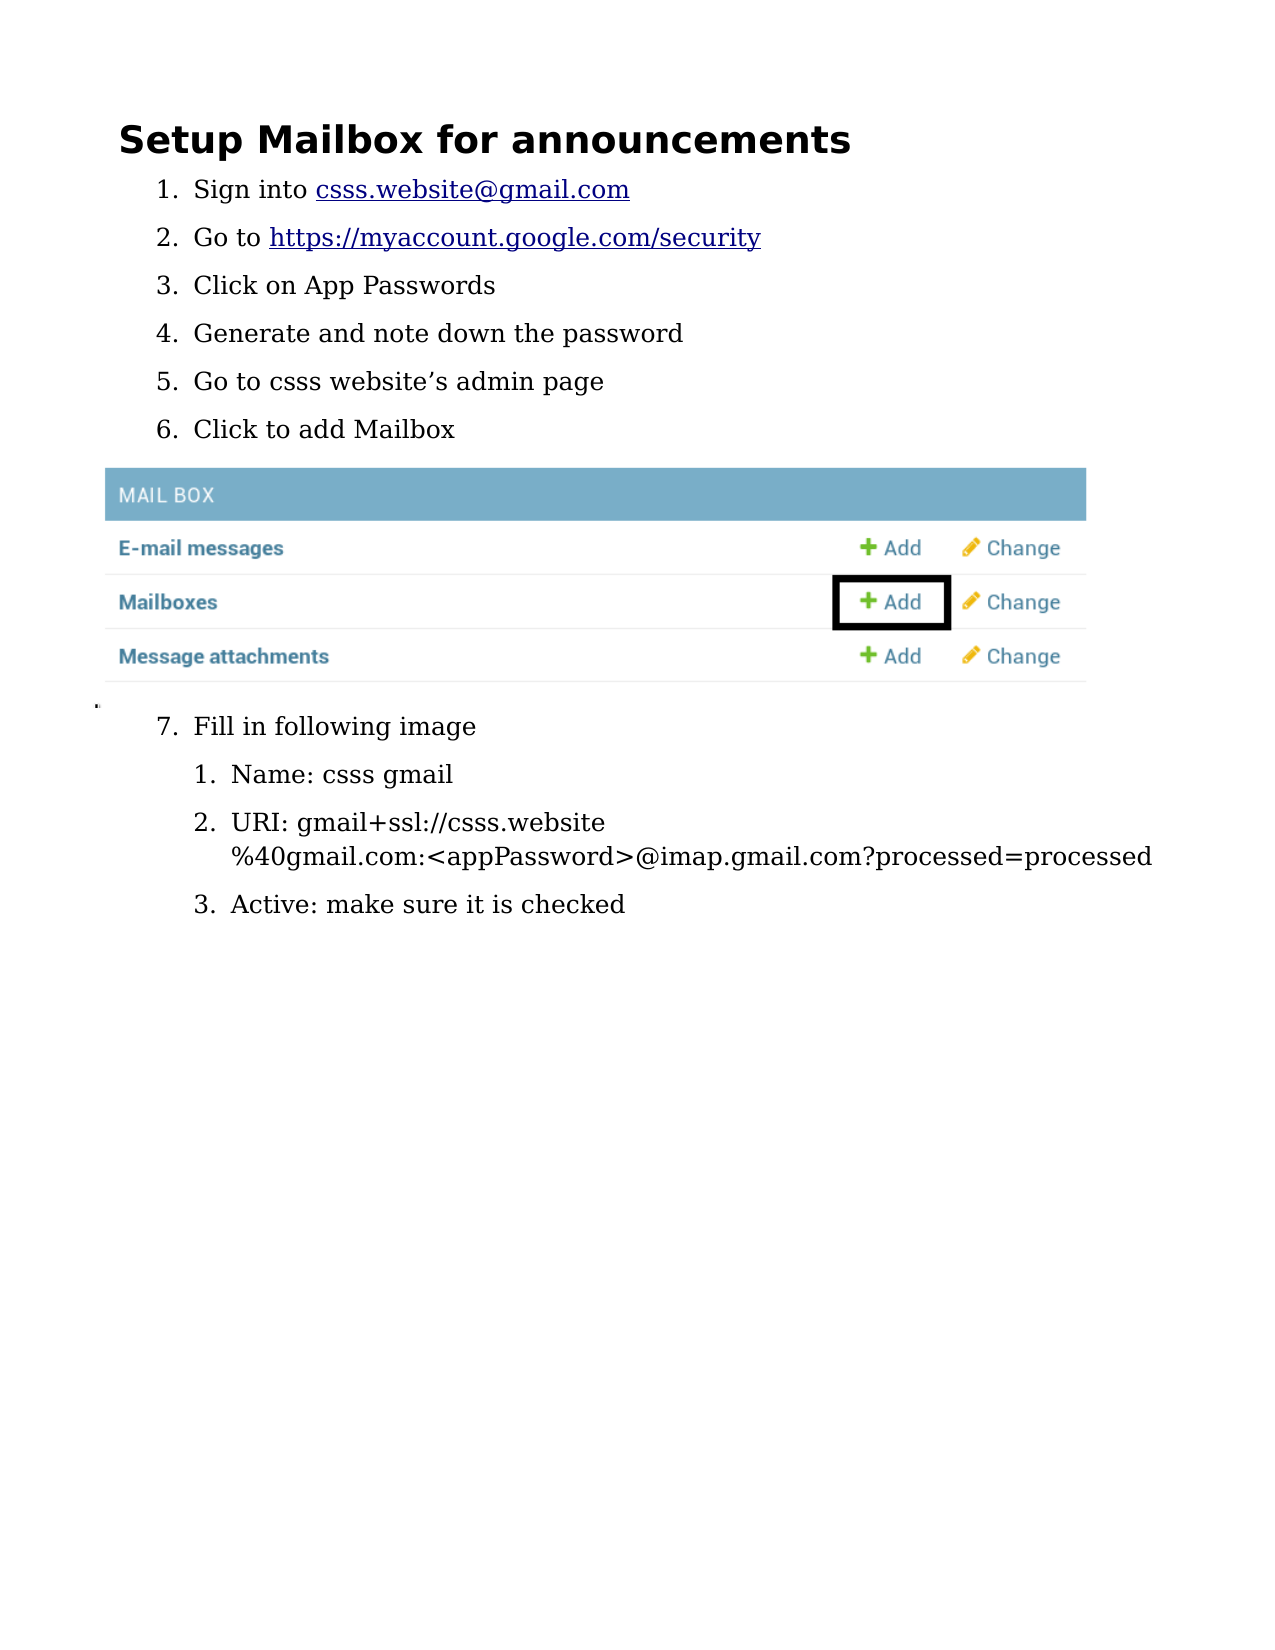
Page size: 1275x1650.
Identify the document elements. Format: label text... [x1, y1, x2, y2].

subtitle Setup Mailbox for announcements [118, 118, 1157, 162]
list Fill in following image [156, 708, 1157, 741]
list URI: gmail+ssl://csss.website%40gmail.com:<appPassword>@imap.gmail.com?processed=processed [193, 808, 1157, 871]
picture [88, 453, 1117, 708]
list Generate and note down the password [156, 319, 1157, 348]
list Click to add Mailbox [156, 415, 1157, 444]
list Active: make sure it is checked [193, 890, 1157, 919]
list Sign into csss.website@gmail.com [156, 175, 1157, 204]
list Go to csss website’s admin page [156, 367, 1157, 396]
list Name: csss gmail [193, 760, 1157, 789]
list Go to https://myaccount.google.com/security [156, 223, 1157, 252]
list Click on App Passwords [156, 271, 1157, 300]
